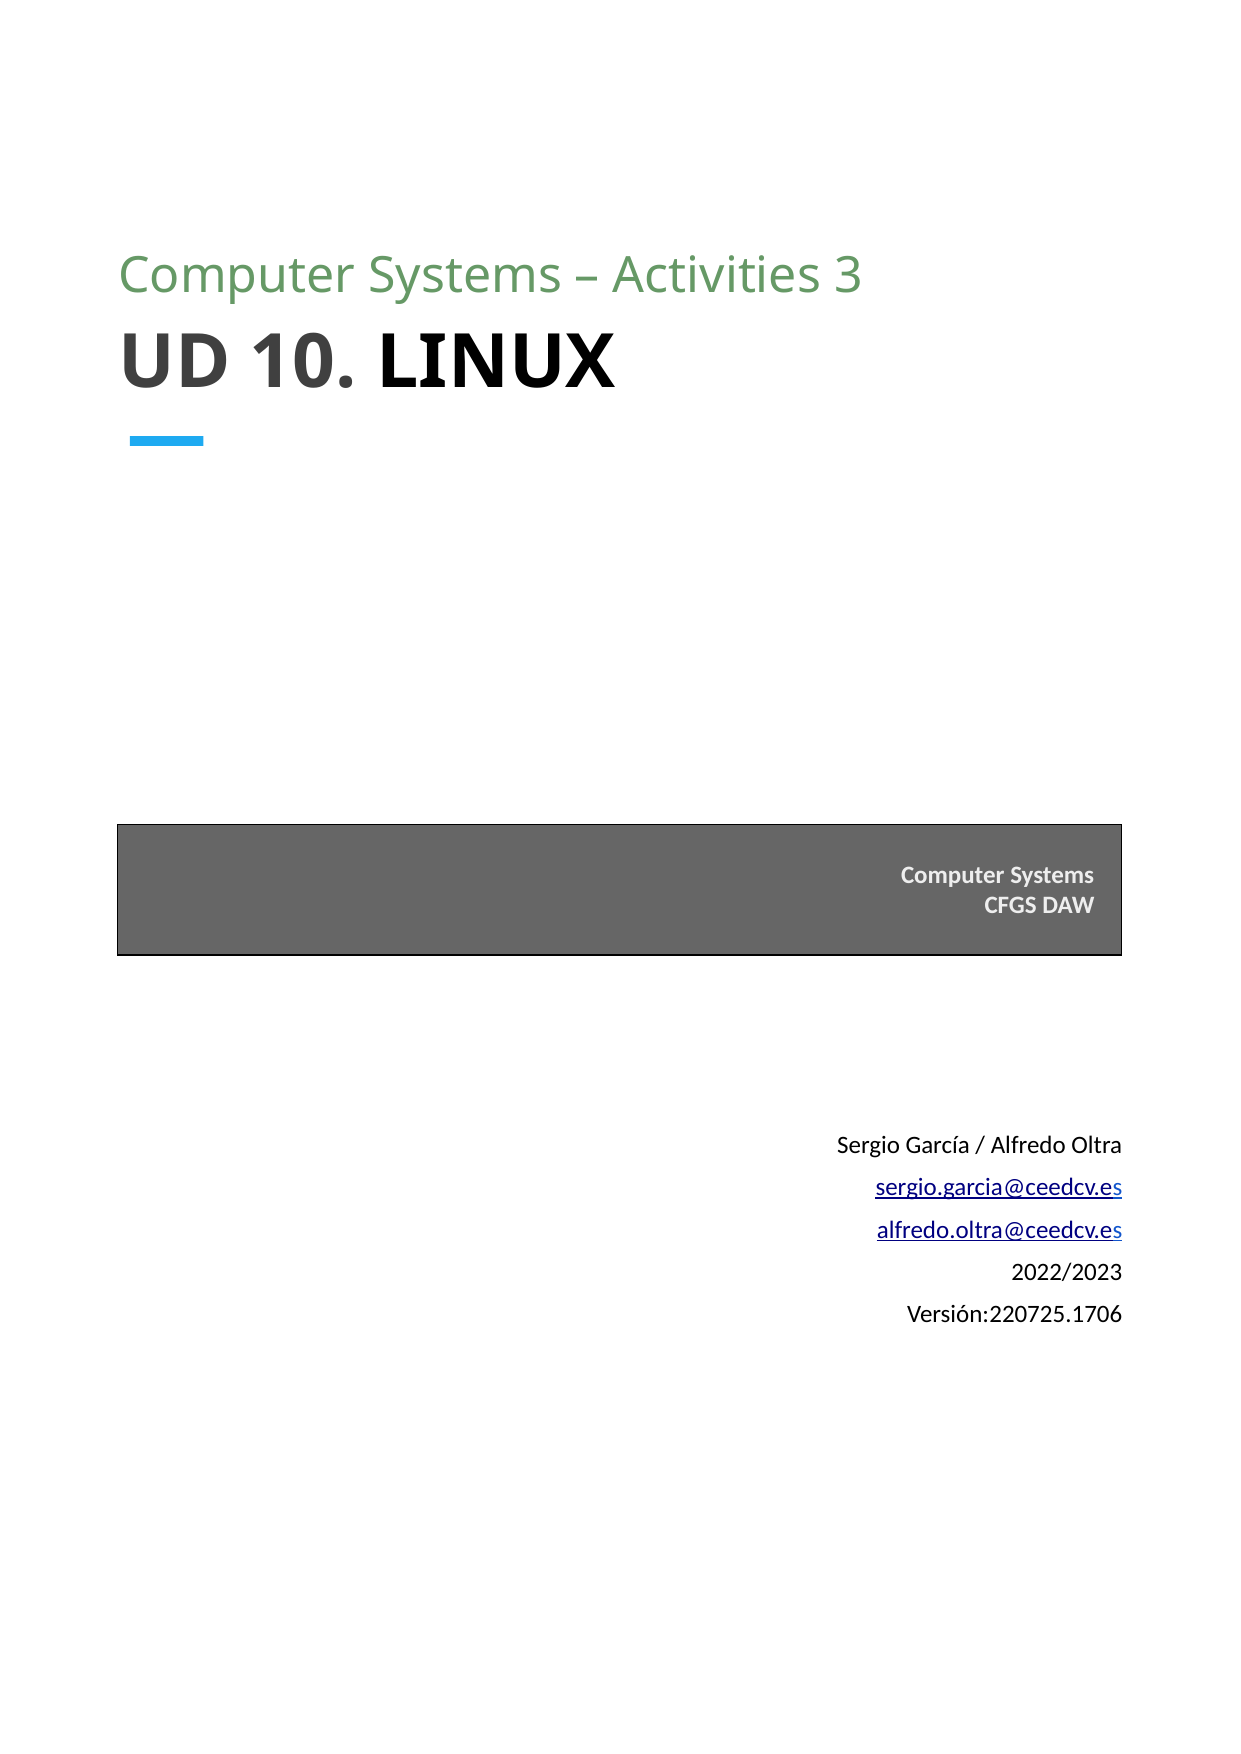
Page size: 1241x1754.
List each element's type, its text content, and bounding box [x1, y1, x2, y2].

text Versión:220725.1705 [118, 1298, 1122, 1329]
text alfredo.oltra@ceedcv.es [231, 1214, 1122, 1244]
text Computer Systems [121, 859, 1094, 889]
text Sergio García / Alfredo Oltra [231, 1129, 1122, 1159]
text sergio.garcia@ceedcv.es [231, 1171, 1122, 1202]
text CFGS DAW [121, 889, 1094, 920]
text 2022/2023 [118, 1256, 1122, 1287]
picture [129, 436, 204, 446]
text Computer Systems – Activities 3 UD 10. Linux [118, 239, 1122, 409]
